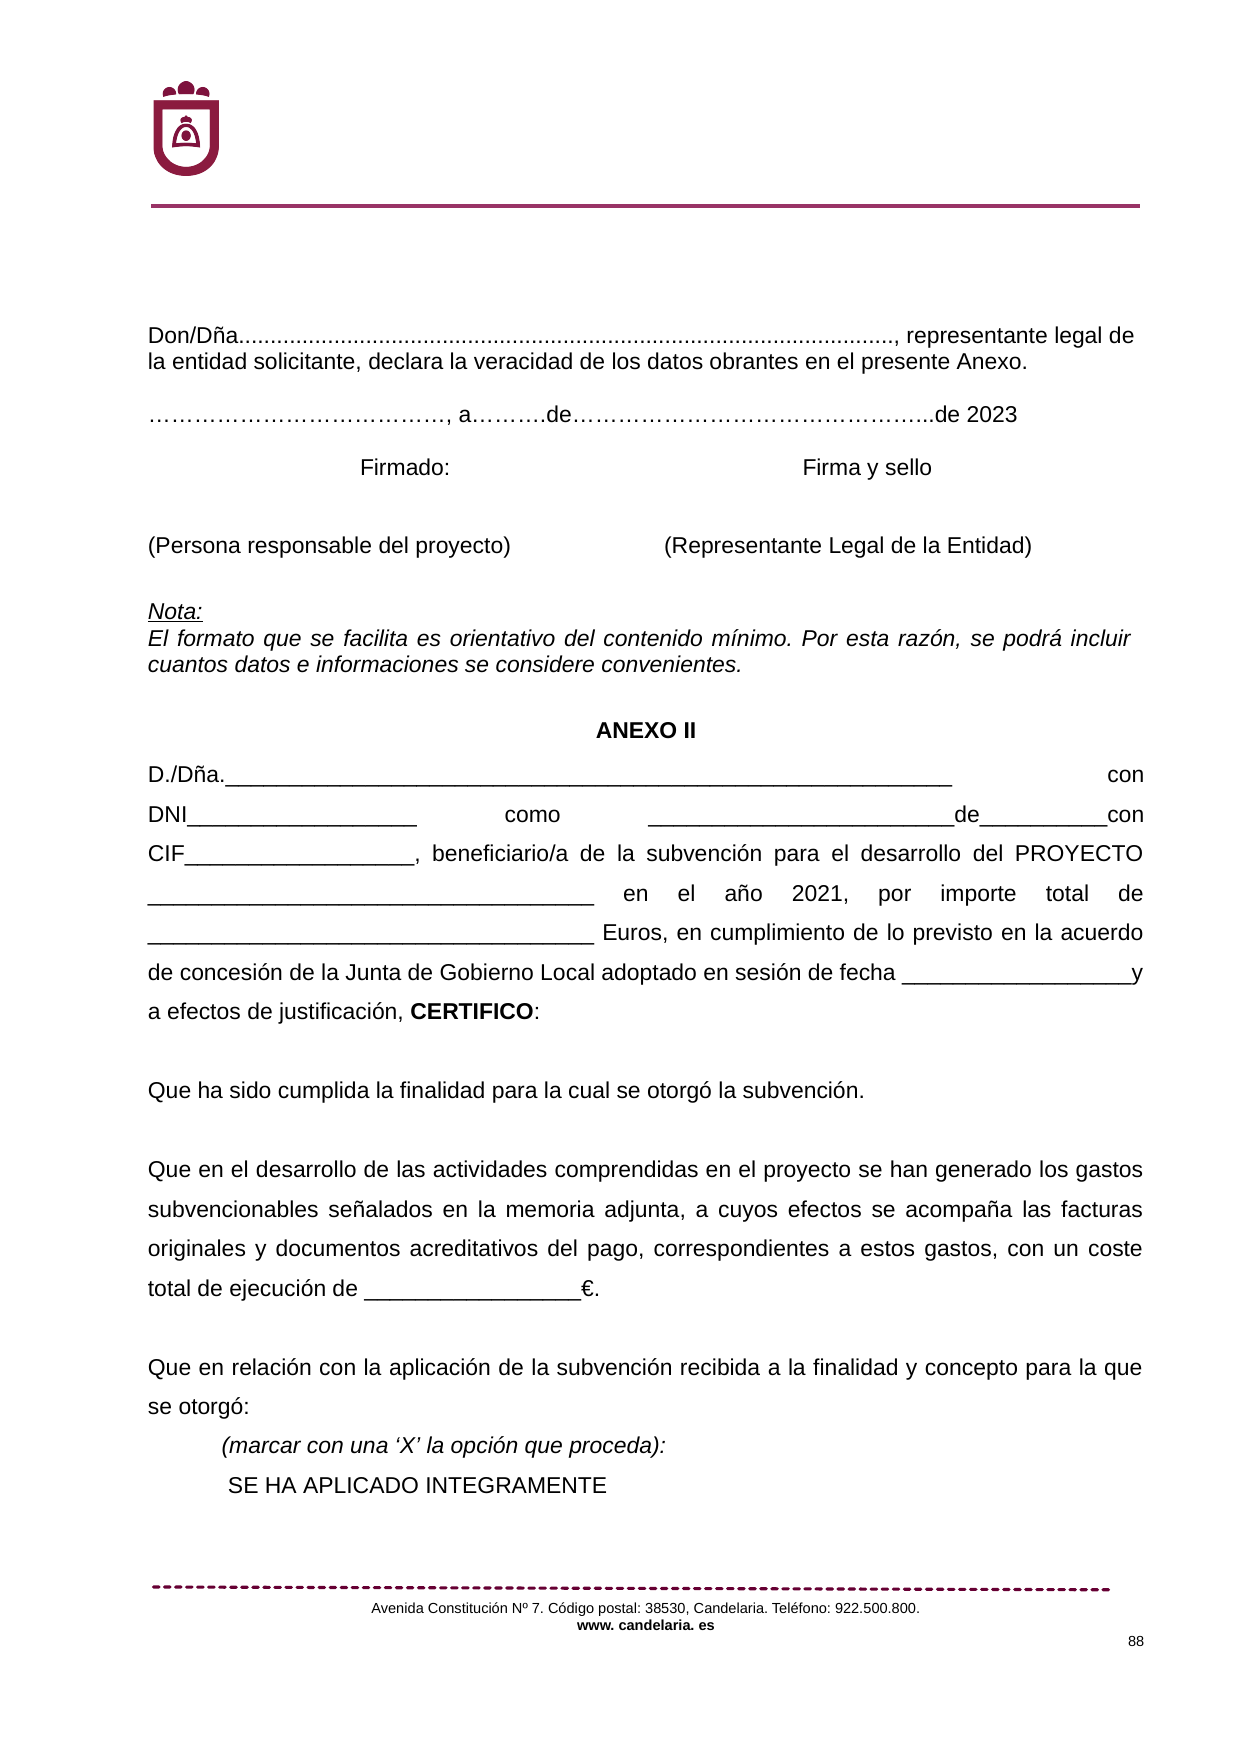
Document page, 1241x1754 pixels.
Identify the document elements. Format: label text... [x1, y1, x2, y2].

text Que ha sido cumplida la finalidad para la cual se otorgó la subvención. [148, 1077, 1144, 1103]
text ANEXO II [148, 717, 1144, 743]
text Nota: [148, 598, 1134, 624]
text (Persona responsable del proyecto) (Representante Legal de la Entidad) [148, 532, 1144, 559]
text …………………………………, a……….de………………………………………...de 2023 [148, 401, 1144, 427]
text Don/Dña......................................................................................................., representante legal de la entidad solicitante, declara la veracidad de los datos obrantes en el presente Anexo. [148, 322, 1144, 374]
text Firmado: Firma y sello [148, 453, 1144, 480]
text El formato que se facilita es orientativo del contenido mínimo. Por esta razón, se podrá incluir cuantos datos e informaciones se considere convenientes. [148, 624, 1134, 677]
text D./Dña._________________________________________________________ con DNI__________________ como ________________________de__________con CIF__________________, beneficiario/a de la subvención para el desarrollo del PROYECTO ___________________________________ en el año 2021, por importe total de ___________________________________ Euros, en cumplimiento de lo previsto en la acuerdo de concesión de la Junta de Gobierno Local adoptado en sesión de fecha __________________y a efectos de justificación, CERTIFICO: [148, 761, 1144, 1024]
text  SE HA APLICADO INTEGRAMENTE [148, 1472, 1144, 1498]
text Que en relación con la aplicación de la subvención recibida a la finalidad y concepto para la que se otorgó: [148, 1353, 1144, 1419]
text Que en el desarrollo de las actividades comprendidas en el proyecto se han generado los gastos subvencionables señalados en la memoria adjunta, a cuyos efectos se acompaña las facturas originales y documentos acreditativos del pago, correspondientes a estos gastos, con un coste total de ejecución de _________________€. [148, 1156, 1144, 1301]
text (marcar con una ‘X’ la opción que proceda): [148, 1432, 1144, 1459]
